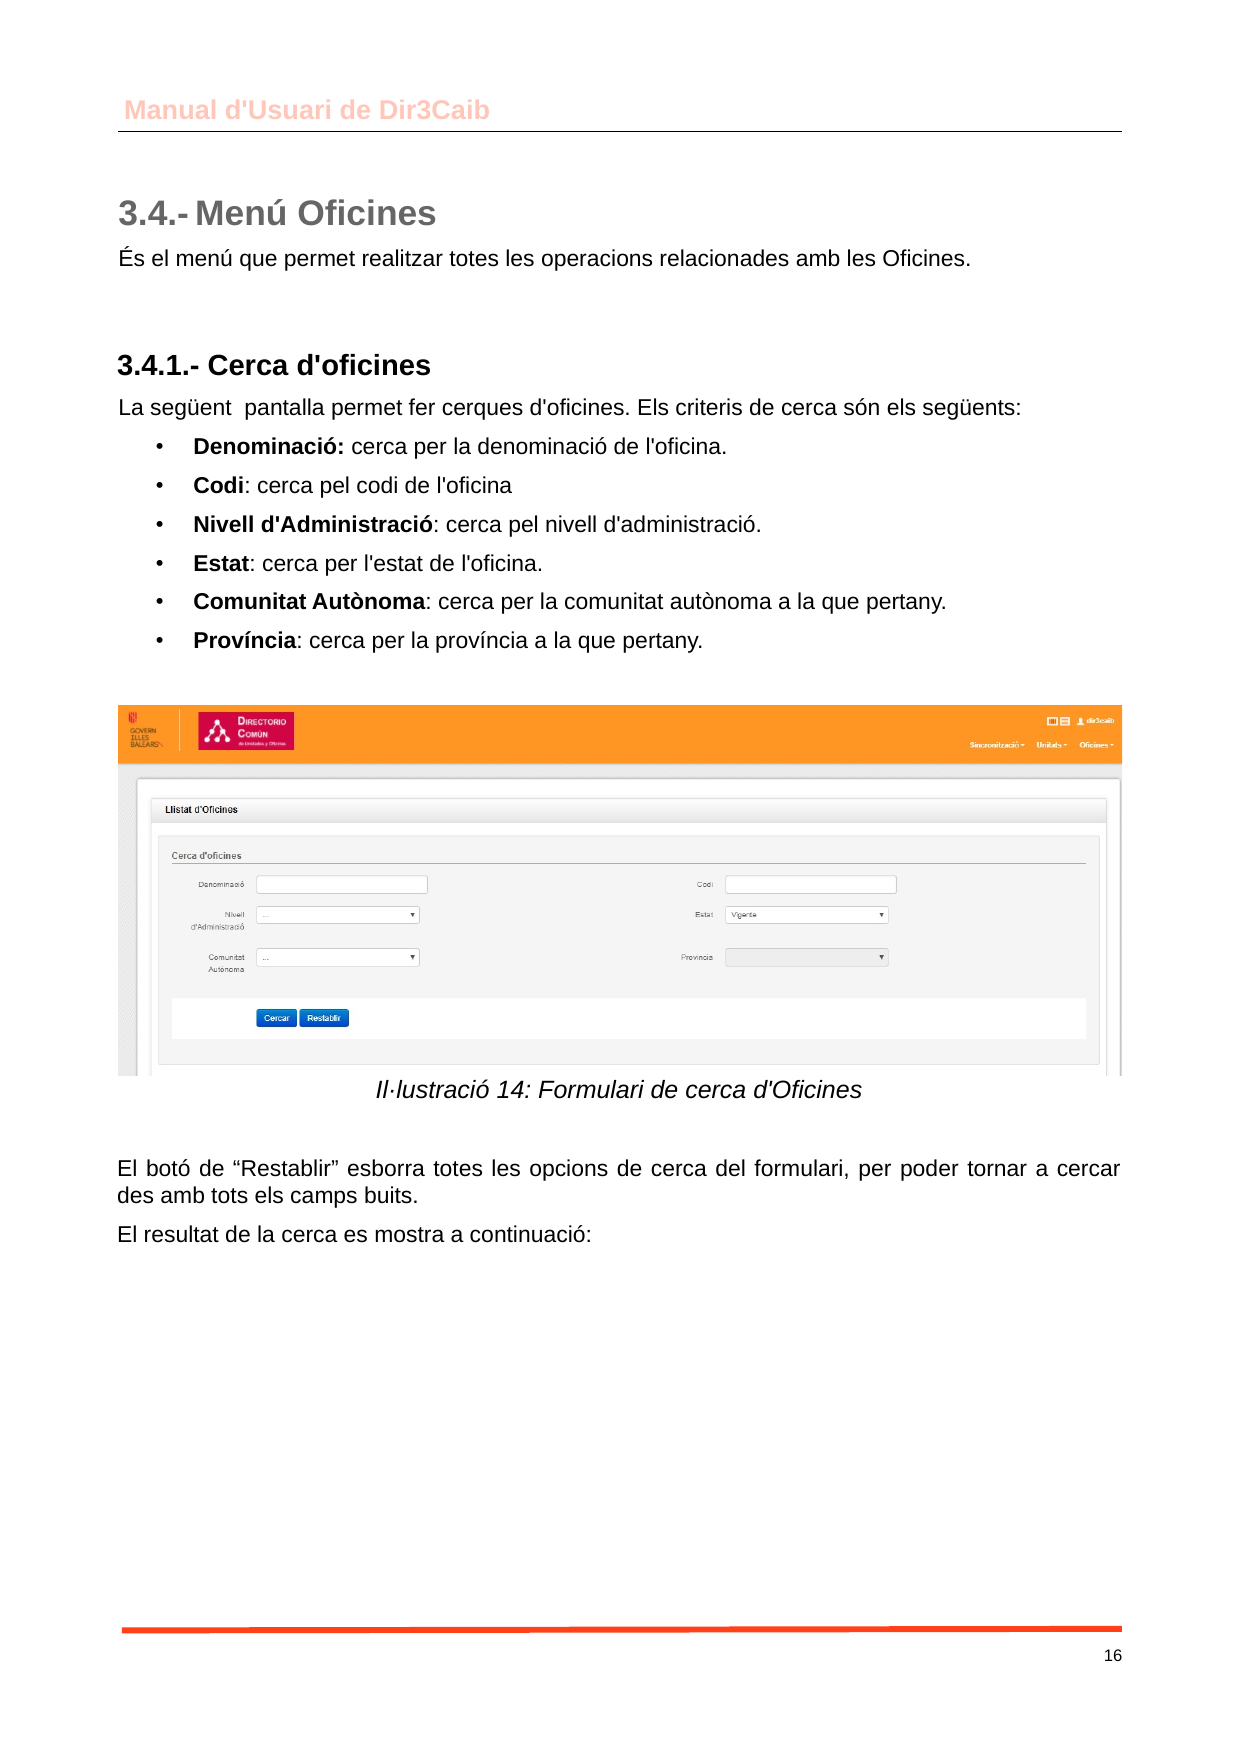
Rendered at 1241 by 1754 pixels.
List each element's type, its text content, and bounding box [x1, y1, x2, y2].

text El botó de “Restablir” esborra totes les opcions de cerca del formulari, per poder tornar a cercar des amb tots els camps buits. [117, 1155, 1122, 1208]
list Denominació: cerca per la denominació de l'oficina. [156, 433, 1122, 459]
list Província: cerca per la província a la que pertany. [156, 627, 1122, 653]
list Nivell d'Administració: cerca pel nivell d'administració. [156, 511, 1122, 537]
text El resultat de la cerca es mostra a continuació: [117, 1221, 1122, 1247]
subtitle Cerca d'oficines [117, 348, 1122, 382]
list Codi: cerca pel codi de l'oficina [156, 472, 1122, 498]
subtitle Menú Oficines [118, 192, 1122, 233]
list Comunitat Autònoma: cerca per la comunitat autònoma a la que pertany. [156, 588, 1122, 615]
text Il·lustració 14: Formulari de cerca d'Oficines [118, 1076, 1122, 1104]
text La següent pantalla permet fer cerques d'oficines. Els criteris de cerca són els següents: [118, 394, 1122, 420]
picture [118, 705, 1123, 1076]
list Estat: cerca per l'estat de l'oficina. [156, 549, 1122, 576]
text És el menú que permet realitzar totes les operacions relacionades amb les Oficines. [118, 245, 1122, 272]
